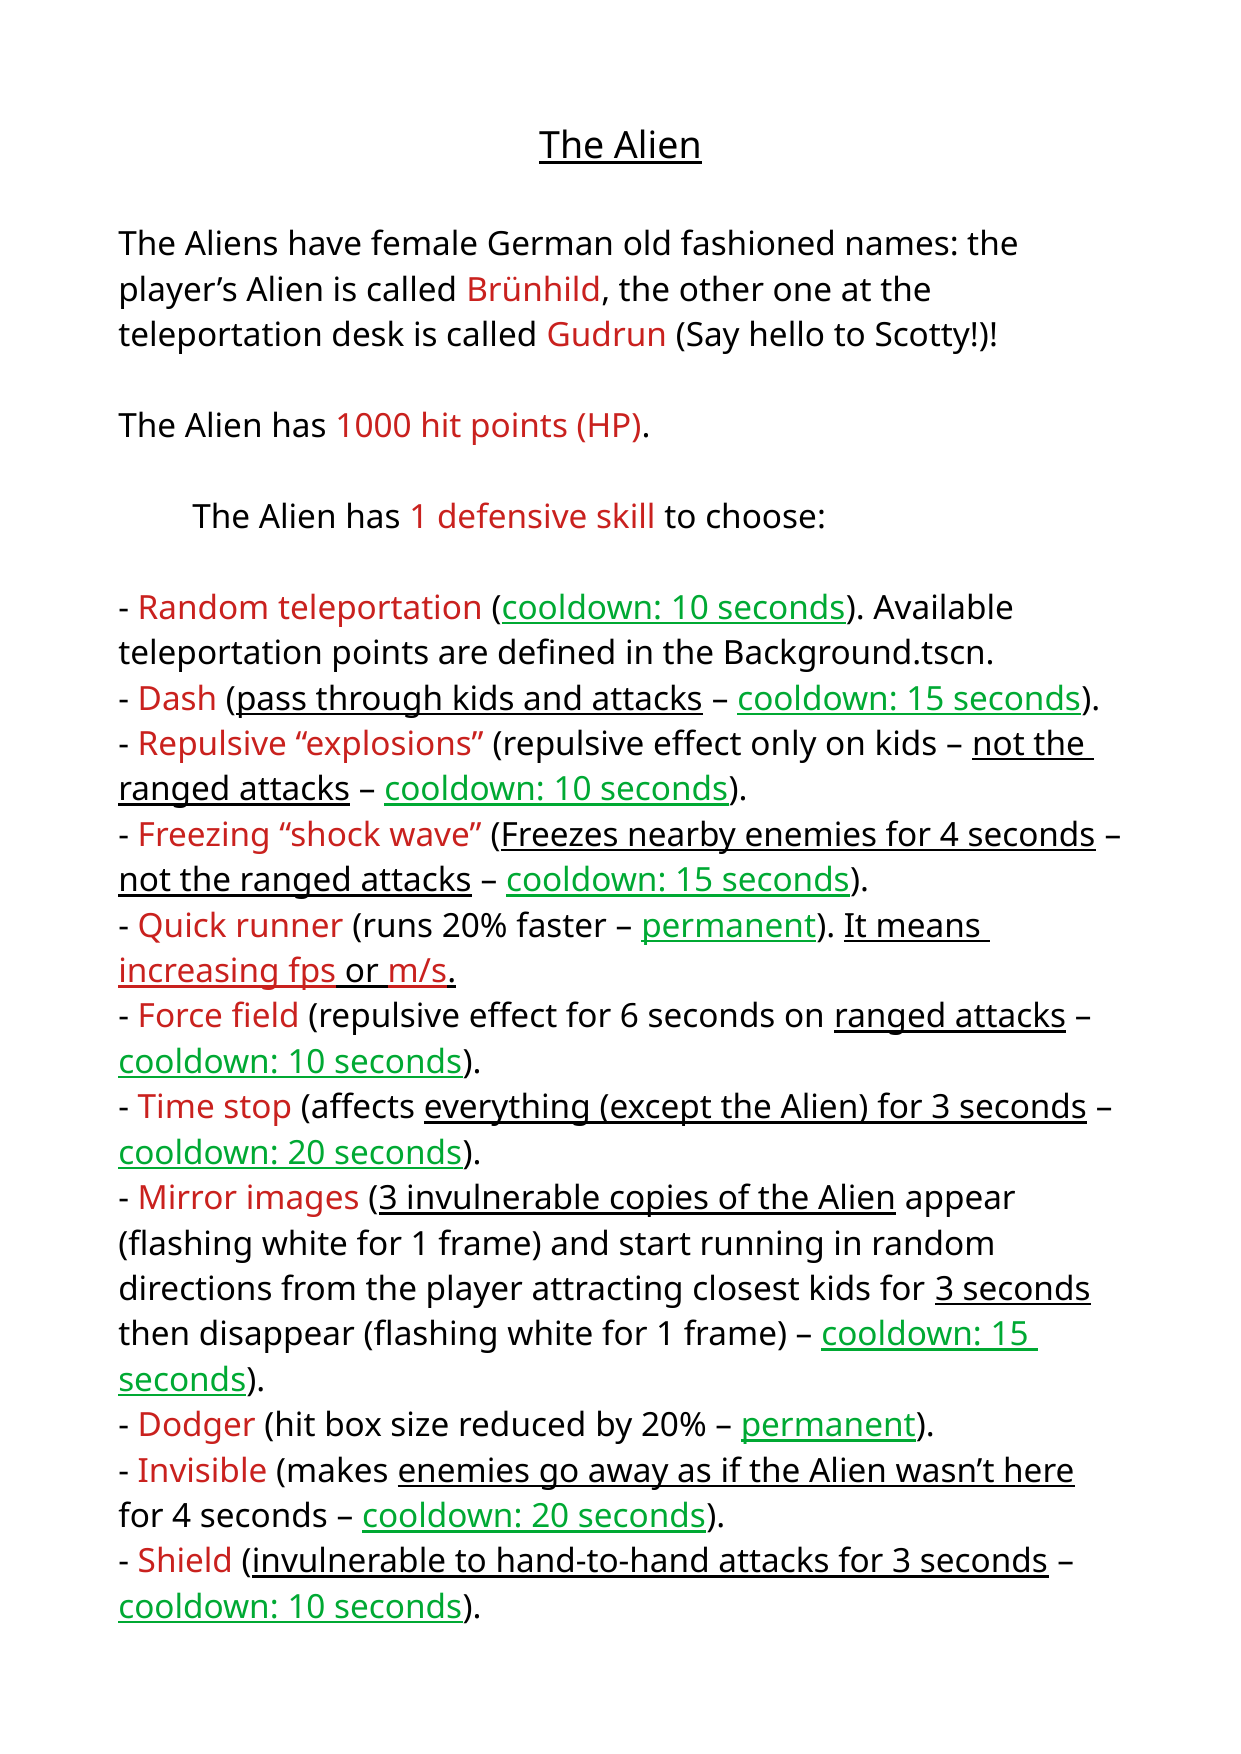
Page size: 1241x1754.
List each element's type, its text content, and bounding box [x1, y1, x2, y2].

text The Alien has 1000 hit points (HP). [118, 402, 1122, 447]
text - Freezing “shock wave” (Freezes nearby enemies for 4 seconds – not the ranged attacks – cooldown: 15 seconds). [118, 811, 1122, 901]
text - Invisible (makes enemies go away as if the Alien wasn’t here for 4 seconds – cooldown: 20 seconds). [118, 1446, 1122, 1537]
text - Force field (repulsive effect for 6 seconds on ranged attacks – cooldown: 10 seconds). [118, 992, 1122, 1083]
text The Aliens have female German old fashioned names: the player’s Alien is called Brünhild, the other one at the teleportation desk is called Gudrun (Say hello to Scotty!)! [118, 220, 1122, 356]
text - Quick runner (runs 20% faster – permanent). It means increasing fps or m/s. [118, 901, 1122, 992]
text - Dash (pass through kids and attacks – cooldown: 15 seconds). [118, 674, 1122, 720]
text The Alien has 1 defensive skill to choose: [118, 493, 1122, 538]
text - Time stop (affects everything (except the Alien) for 3 seconds – cooldown: 20 seconds). [118, 1083, 1122, 1174]
text - Random teleportation (cooldown: 10 seconds). Available teleportation points are defined in the Background.tscn. [118, 583, 1122, 674]
text - Mirror images (3 invulnerable copies of the Alien appear (flashing white for 1 frame) and start running in random directions from the player attracting closest kids for 3 seconds then disappear (flashing white for 1 frame) – cooldown: 15 seconds). [118, 1174, 1122, 1401]
text The Alien [118, 118, 1122, 169]
text - Shield (invulnerable to hand-to-hand attacks for 3 seconds – cooldown: 10 seconds). [118, 1537, 1122, 1628]
text - Repulsive “explosions” (repulsive effect only on kids – not the ranged attacks – cooldown: 10 seconds). [118, 720, 1122, 811]
text - Dodger (hit box size reduced by 20% – permanent). [118, 1401, 1122, 1446]
